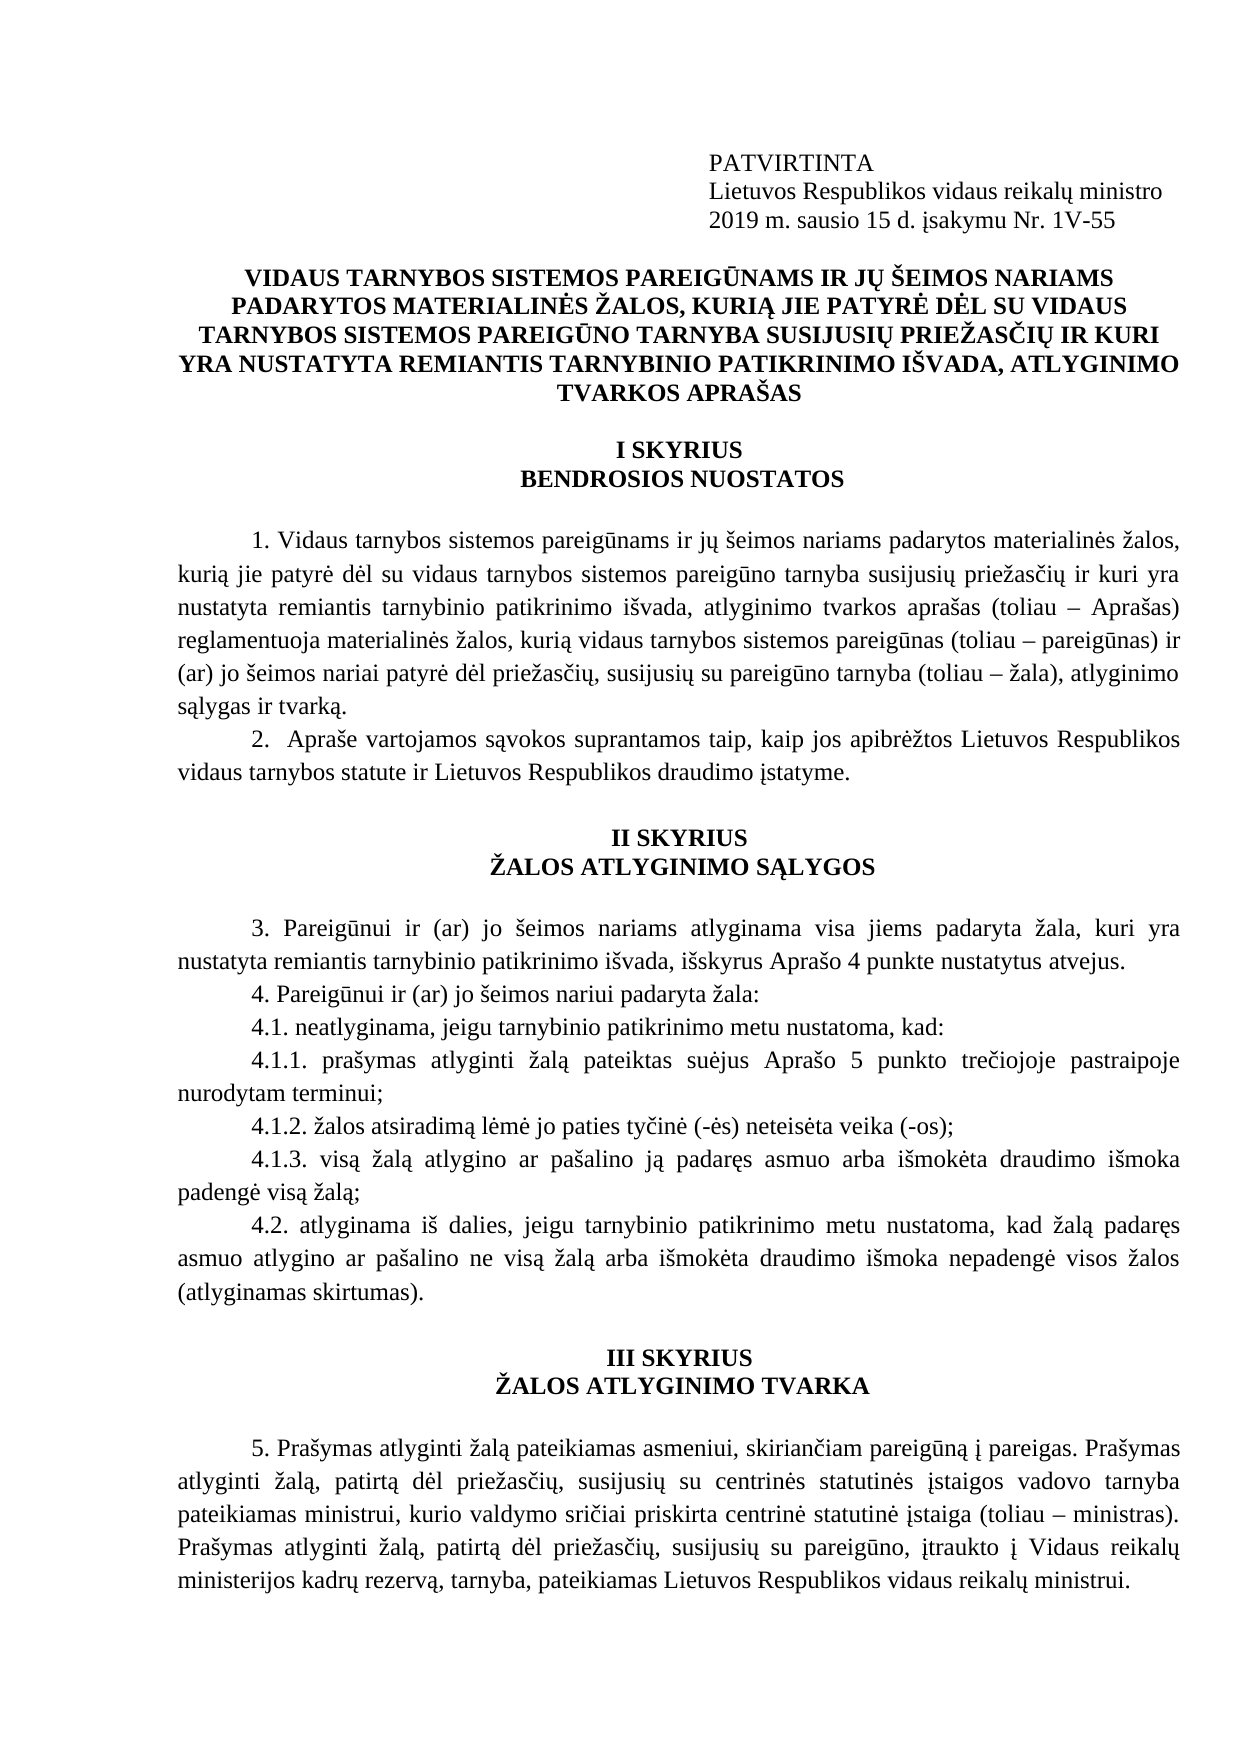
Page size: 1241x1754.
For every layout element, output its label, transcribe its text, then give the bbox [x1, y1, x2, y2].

text 5. Prašymas atlyginti žalą pateikiamas asmeniui, skiriančiam pareigūną į pareigas. Prašymas atlyginti žalą, patirtą dėl priežasčių, susijusių su centrinės statutinės įstaigos vadovo tarnyba pateikiamas ministrui, kurio valdymo sričiai priskirta centrinė statutinė įstaiga (toliau – ministras). Prašymas atlyginti žalą, patirtą dėl priežasčių, susijusių su pareigūno, įtraukto į Vidaus reikalų ministerijos kadrų rezervą, tarnyba, pateikiamas Lietuvos Respublikos vidaus reikalų ministrui. [177, 1433, 1181, 1594]
text PATVIRTINTA [709, 148, 1181, 176]
text 4. Pareigūnui ir (ar) jo šeimos nariui padaryta žala: [177, 979, 1181, 1008]
text I SKYRIUS [177, 435, 1181, 464]
text ŽALOS ATLYGINIMO TVARKA [177, 1371, 1181, 1400]
text 2019 m. sausio 15 d. įsakymu Nr. 1V-55 [709, 205, 1181, 234]
text VIDAUS TARNYBOS SISTEMOS PAREIGŪNAMS IR JŲ šeimos nariams padarytOS materialinĖS žalOS, kurią jie patyrė dėl su VIDAUS TARNYBOS SISTEMOS pareigūno tarnyba SUSIJUSIŲ PRIEŽASČIŲ ir kuri yra nustatyta remiantis tarnybinio patikrinimo išvada, ATLYGINIMO tvarkos aprašas [177, 263, 1181, 406]
text 1. Vidaus tarnybos sistemos pareigūnams ir jų šeimos nariams padarytos materialinės žalos, kurią jie patyrė dėl su vidaus tarnybos sistemos pareigūno tarnyba susijusių priežasčių ir kuri yra nustatyta remiantis tarnybinio patikrinimo išvada, atlyginimo tvarkos aprašas (toliau – Aprašas) reglamentuoja materialinės žalos, kurią vidaus tarnybos sistemos pareigūnas (toliau – pareigūnas) ir (ar) jo šeimos nariai patyrė dėl priežasčių, susijusių su pareigūno tarnyba (toliau – žala), atlyginimo sąlygas ir tvarką. [177, 526, 1181, 719]
text 4.1.3. visą žalą atlygino ar pašalino ją padaręs asmuo arba išmokėta draudimo išmoka padengė visą žalą; [177, 1144, 1181, 1206]
text 3. Pareigūnui ir (ar) jo šeimos nariams atlyginama visa jiems padaryta žala, kuri yra nustatyta remiantis tarnybinio patikrinimo išvada, išskyrus Aprašo 4 punkte nustatytus atvejus. [177, 913, 1181, 975]
text III SKYRIUS [177, 1343, 1181, 1371]
text 4.1.2. žalos atsiradimą lėmė jo paties tyčinė (-ės) neteisėta veika (-os); [177, 1111, 1181, 1140]
text 4.1. neatlyginama, jeigu tarnybinio patikrinimo metu nustatoma, kad: [177, 1012, 1181, 1041]
text 4.1.1. prašymas atlyginti žalą pateiktas suėjus Aprašo 5 punkto trečiojoje pastraipoje nurodytam terminui; [177, 1045, 1181, 1107]
text II SKYRIUS [177, 823, 1181, 852]
text BENDROSIOS NUOSTATOS [177, 464, 1181, 493]
text 4.2. atlyginama iš dalies, jeigu tarnybinio patikrinimo metu nustatoma, kad žalą padaręs asmuo atlygino ar pašalino ne visą žalą arba išmokėta draudimo išmoka nepadengė visos žalos (atlyginamas skirtumas). [177, 1211, 1181, 1305]
text ŽALOS ATLYGINIMO SĄLYGOS [177, 852, 1181, 880]
text Lietuvos Respublikos vidaus reikalų ministro [709, 176, 1181, 205]
text 2. Apraše vartojamos sąvokos suprantamos taip, kaip jos apibrėžtos Lietuvos Respublikos vidaus tarnybos statute ir Lietuvos Respublikos draudimo įstatyme. [177, 724, 1181, 786]
